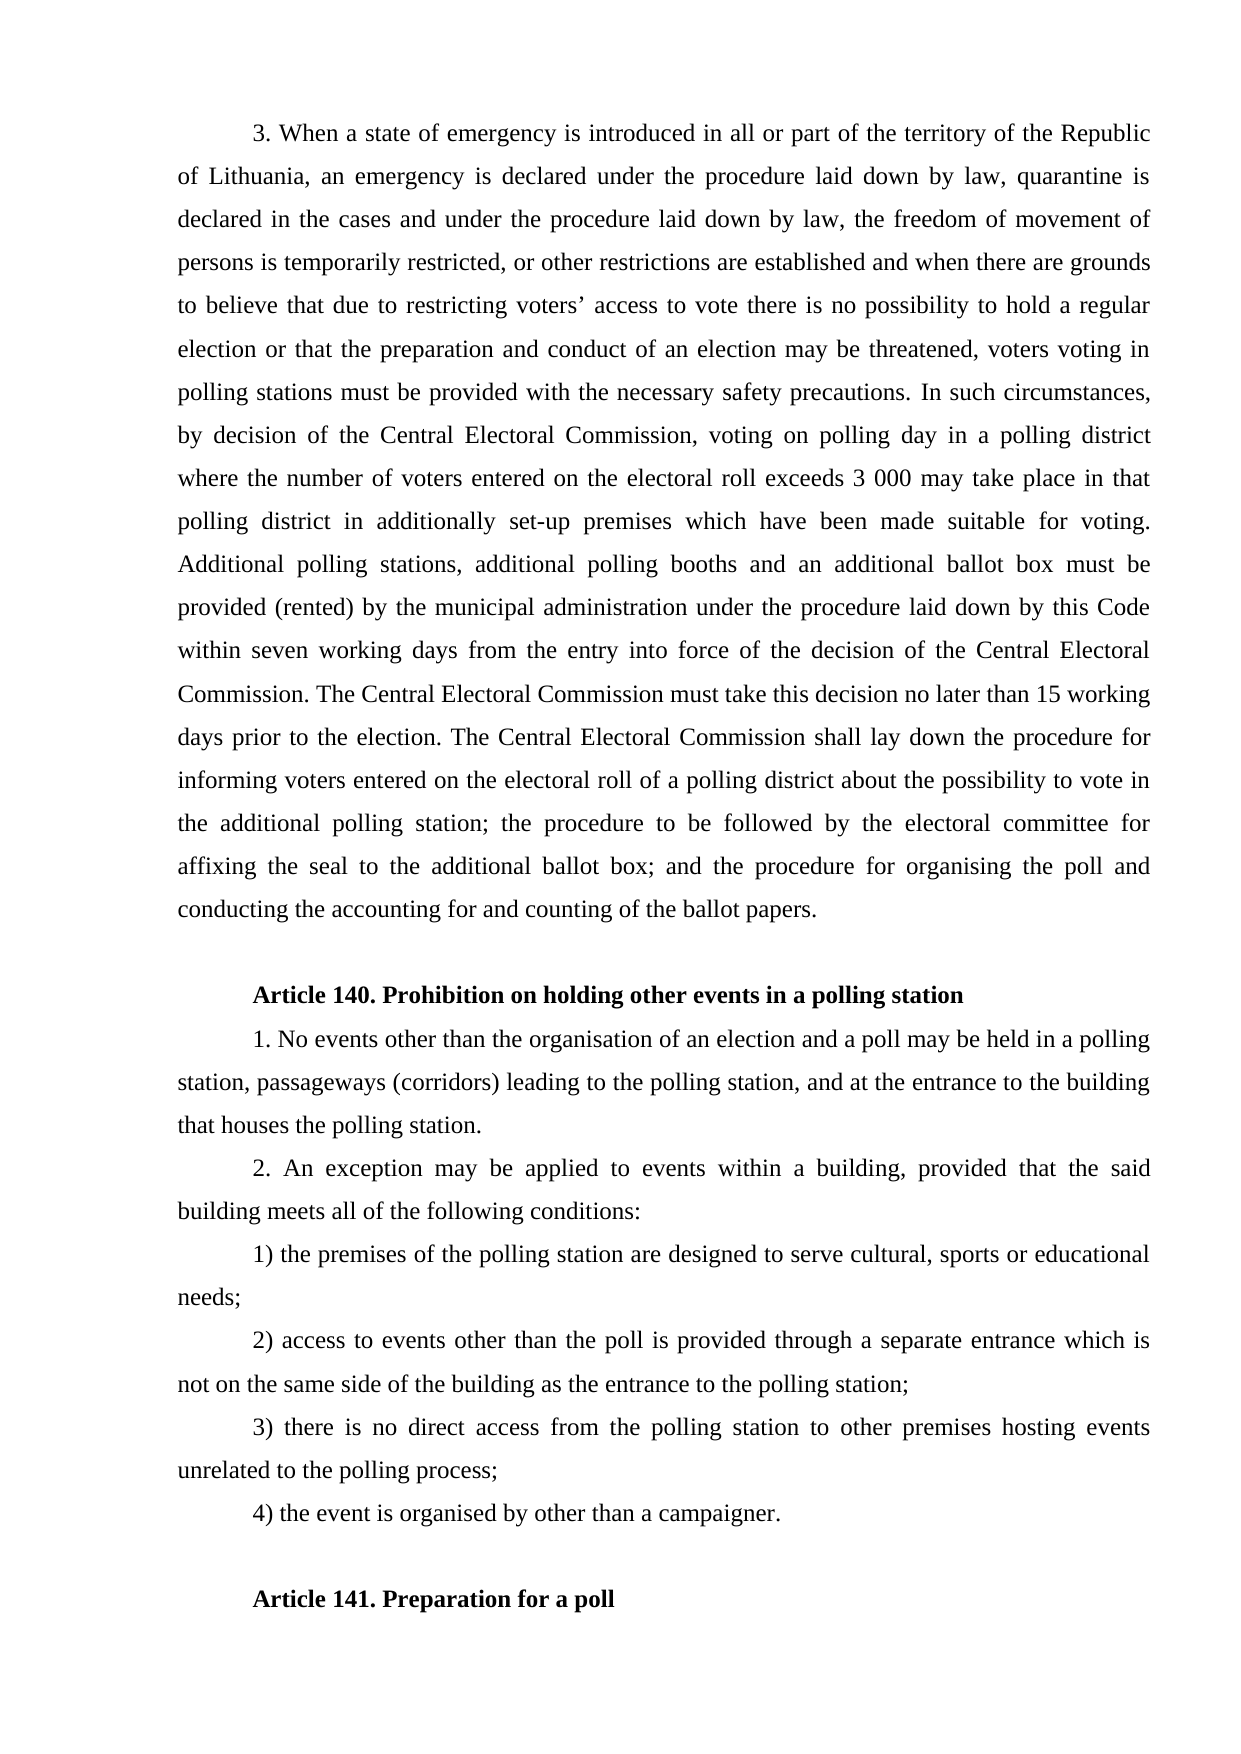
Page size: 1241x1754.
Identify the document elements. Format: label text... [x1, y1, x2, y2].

text 3. When a state of emergency is introduced in all or part of the territory of the Republic of Lithuania, an emergency is declared under the procedure laid down by law, quarantine is declared in the cases and under the procedure laid down by law, the freedom of movement of persons is temporarily restricted, or other restrictions are established and when there are grounds to believe that due to restricting voters’ access to vote there is no possibility to hold a regular election or that the preparation and conduct of an election may be threatened, voters voting in polling stations must be provided with the necessary safety precautions. In such circumstances, by decision of the Central Electoral Commission, voting on polling day in a polling district where the number of voters entered on the electoral roll exceeds 3 000 may take place in that polling district in additionally set-up premises which have been made suitable for voting. Additional polling stations, additional polling booths and an additional ballot box must be provided (rented) by the municipal administration under the procedure laid down by this Code within seven working days from the entry into force of the decision of the Central Electoral Commission. The Central Electoral Commission must take this decision no later than 15 working days prior to the election. The Central Electoral Commission shall lay down the procedure for informing voters entered on the electoral roll of a polling district about the possibility to vote in the additional polling station; the procedure to be followed by the electoral committee for affixing the seal to the additional ballot box; and the procedure for organising the poll and conducting the accounting for and counting of the ballot papers. [177, 118, 1152, 923]
text 3) there is no direct access from the polling station to other premises hosting events unrelated to the polling process; [177, 1412, 1152, 1484]
text Article 141. Preparation for a poll [177, 1584, 1152, 1613]
text Article 140. Prohibition on holding other events in a polling station [177, 981, 1152, 1009]
text 4) the event is organised by other than a campaigner. [177, 1498, 1152, 1527]
text 1. No events other than the organisation of an election and a poll may be held in a polling station, passageways (corridors) leading to the polling station, and at the entrance to the building that houses the polling station. [177, 1024, 1152, 1139]
text 2. An exception may be applied to events within a building, provided that the said building meets all of the following conditions: [177, 1153, 1152, 1225]
text 2) access to events other than the poll is provided through a separate entrance which is not on the same side of the building as the entrance to the polling station; [177, 1326, 1152, 1397]
text 1) the premises of the polling station are designed to serve cultural, sports or educational needs; [177, 1239, 1152, 1311]
